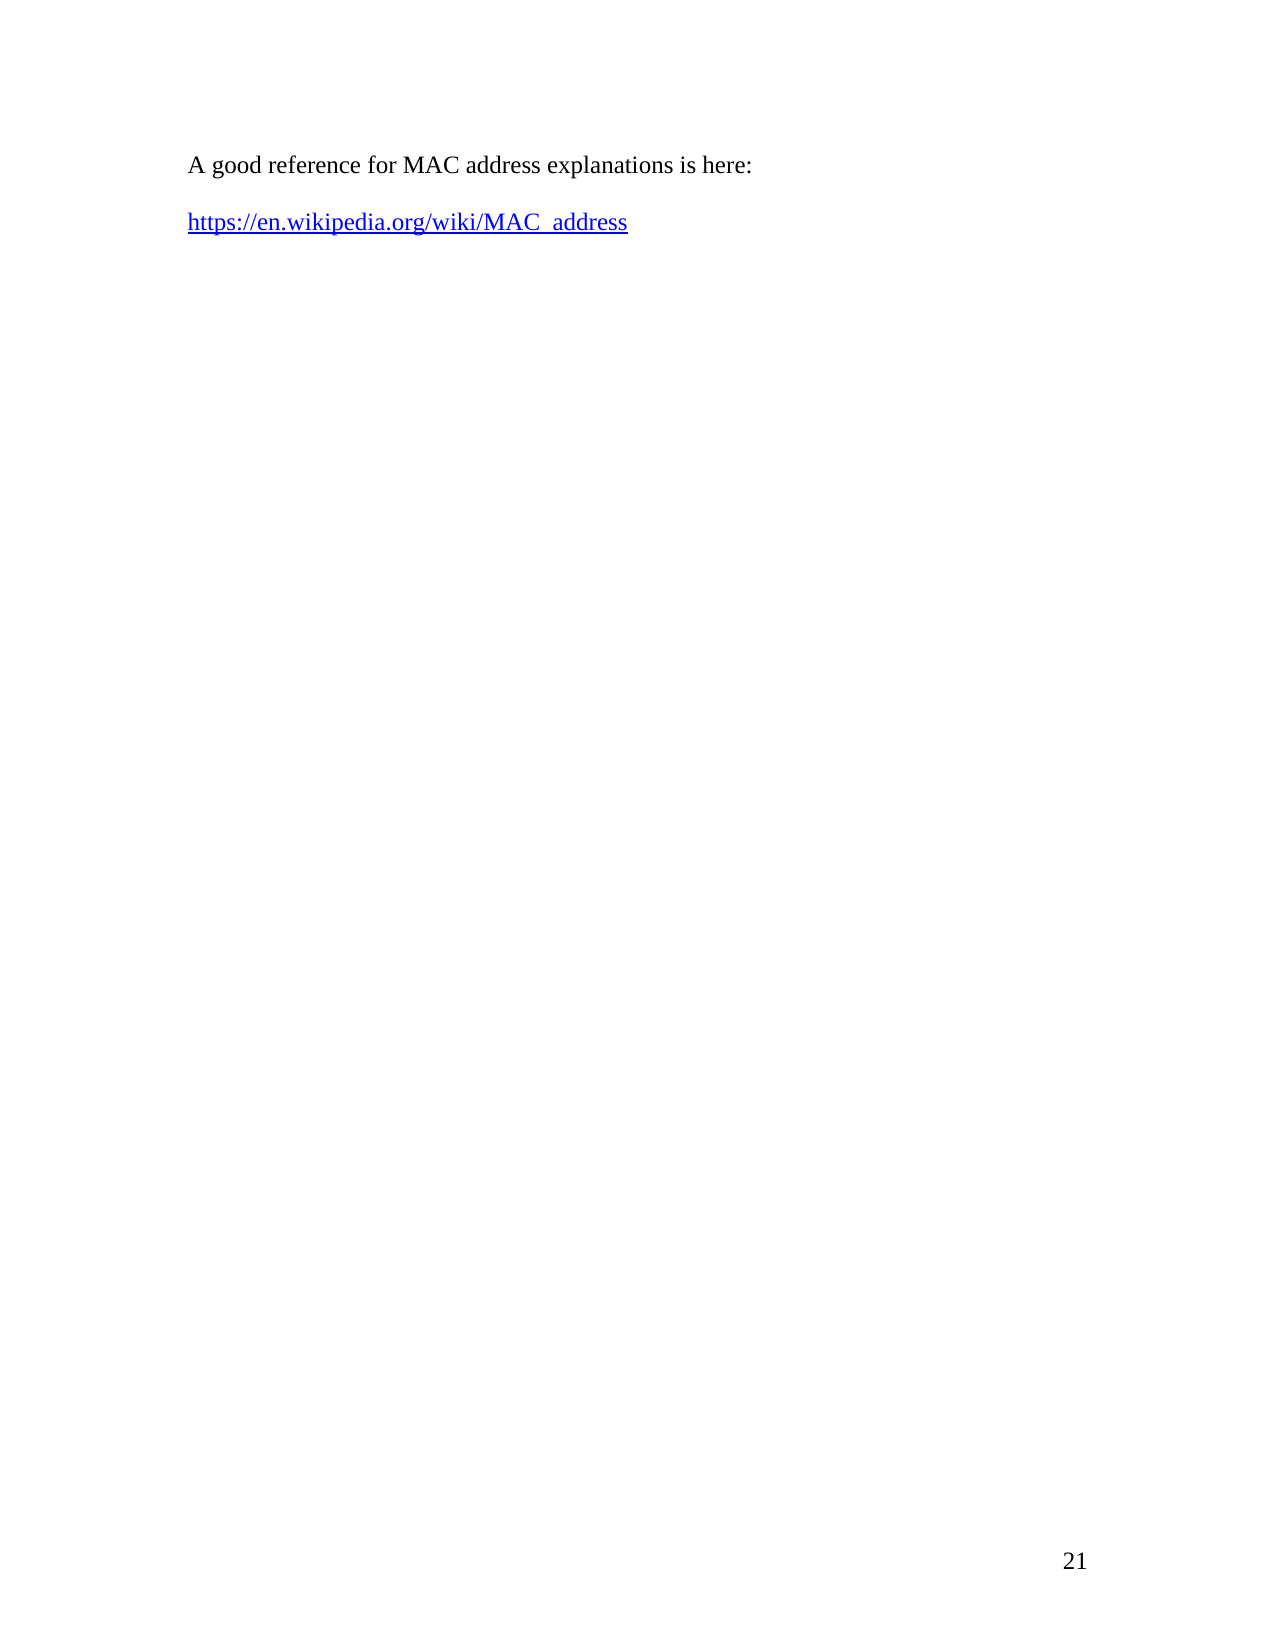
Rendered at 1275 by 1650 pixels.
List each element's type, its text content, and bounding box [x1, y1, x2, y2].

text A good reference for MAC address explanations is here: [187, 150, 1087, 179]
text https://en.wikipedia.org/wiki/MAC_address [187, 207, 1087, 236]
